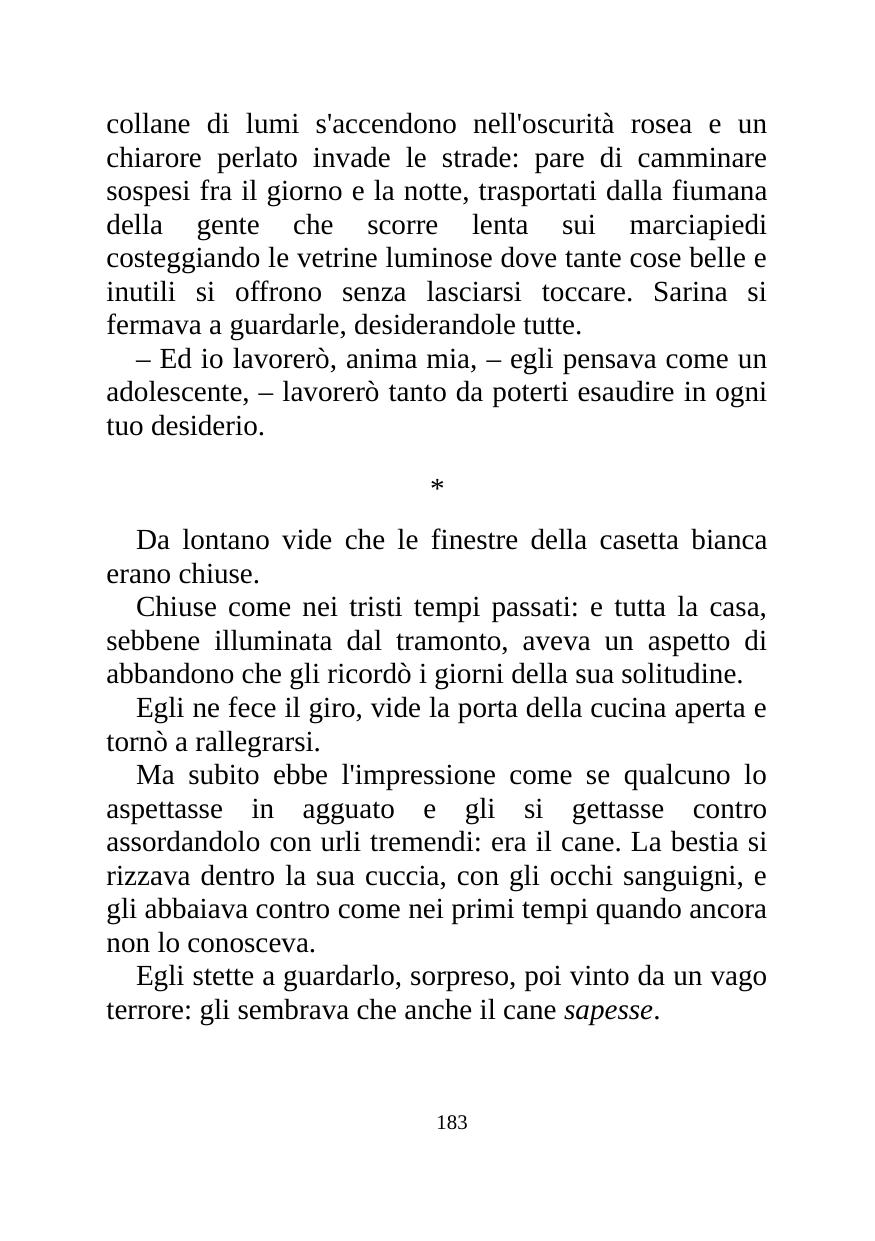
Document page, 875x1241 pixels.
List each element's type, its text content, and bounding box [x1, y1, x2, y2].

text collane di lumi s'accendono nell'oscurità rosea e un chiarore perlato invade le strade: pare di camminare sospesi fra il giorno e la notte, trasportati dalla fiumana della gente che scorre lenta sui marciapiedi costeggiando le vetrine luminose dove tante cose belle e inutili si offrono senza lasciarsi toccare. Sarina si fermava a guardarle, desiderandole tutte. [106, 106, 768, 341]
text Da lontano vide che le finestre della casetta bianca erano chiuse. [106, 522, 768, 589]
text Chiuse come nei tristi tempi passati: e tutta la casa, sebbene illuminata dal tramonto, aveva un aspetto di abbandono che gli ricordò i giorni della sua solitudine. [106, 589, 768, 690]
text Egli ne fece il giro, vide la porta della cucina aperta e tornò a rallegrarsi. [106, 690, 768, 757]
text Egli stette a guardarlo, sorpreso, poi vinto da un vago terrore: gli sembrava che anche il cane sapesse. [106, 958, 768, 1026]
text * [106, 471, 768, 505]
text – Ed io lavorerò, anima mia, – egli pensava come un adolescente, – lavorerò tanto da poterti esaudire in ogni tuo desiderio. [106, 341, 768, 442]
text Ma subito ebbe l'impressione come se qualcuno lo aspettasse in agguato e gli si gettasse contro assordandolo con urli tremendi: era il cane. La bestia si rizzava dentro la sua cuccia, con gli occhi sanguigni, e gli abbaiava contro come nei primi tempi quando ancora non lo conosceva. [106, 757, 768, 958]
